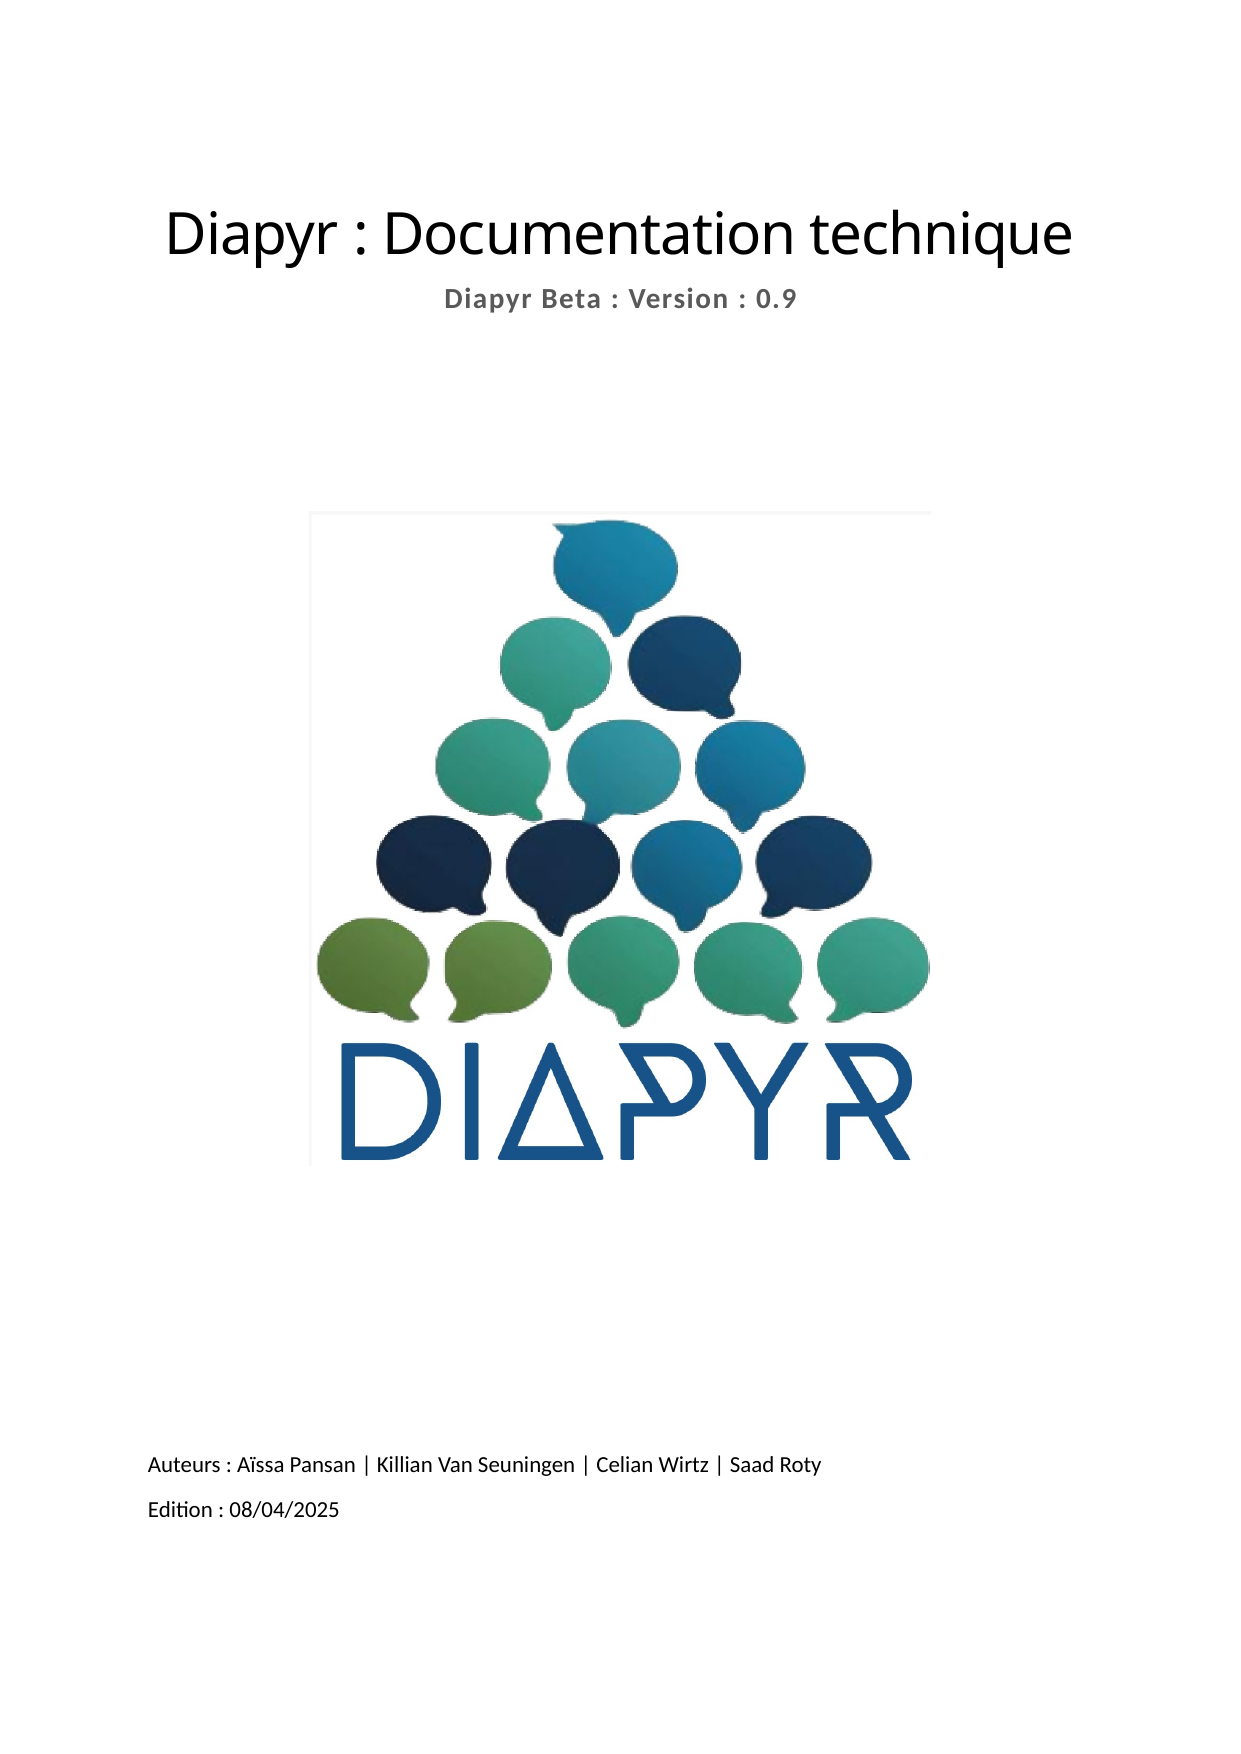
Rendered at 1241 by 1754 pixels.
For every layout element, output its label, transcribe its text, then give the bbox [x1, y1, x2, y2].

text Auteurs : Aïssa Pansan | Killian Van Seuningen | Celian Wirtz | Saad Roty [148, 1450, 1093, 1478]
text Diapyr Beta : Version : 0.9 [148, 280, 1093, 316]
subtitle Diapyr : Documentation technique [148, 192, 1093, 272]
text Edition : 08/04/2025 [148, 1495, 1093, 1523]
